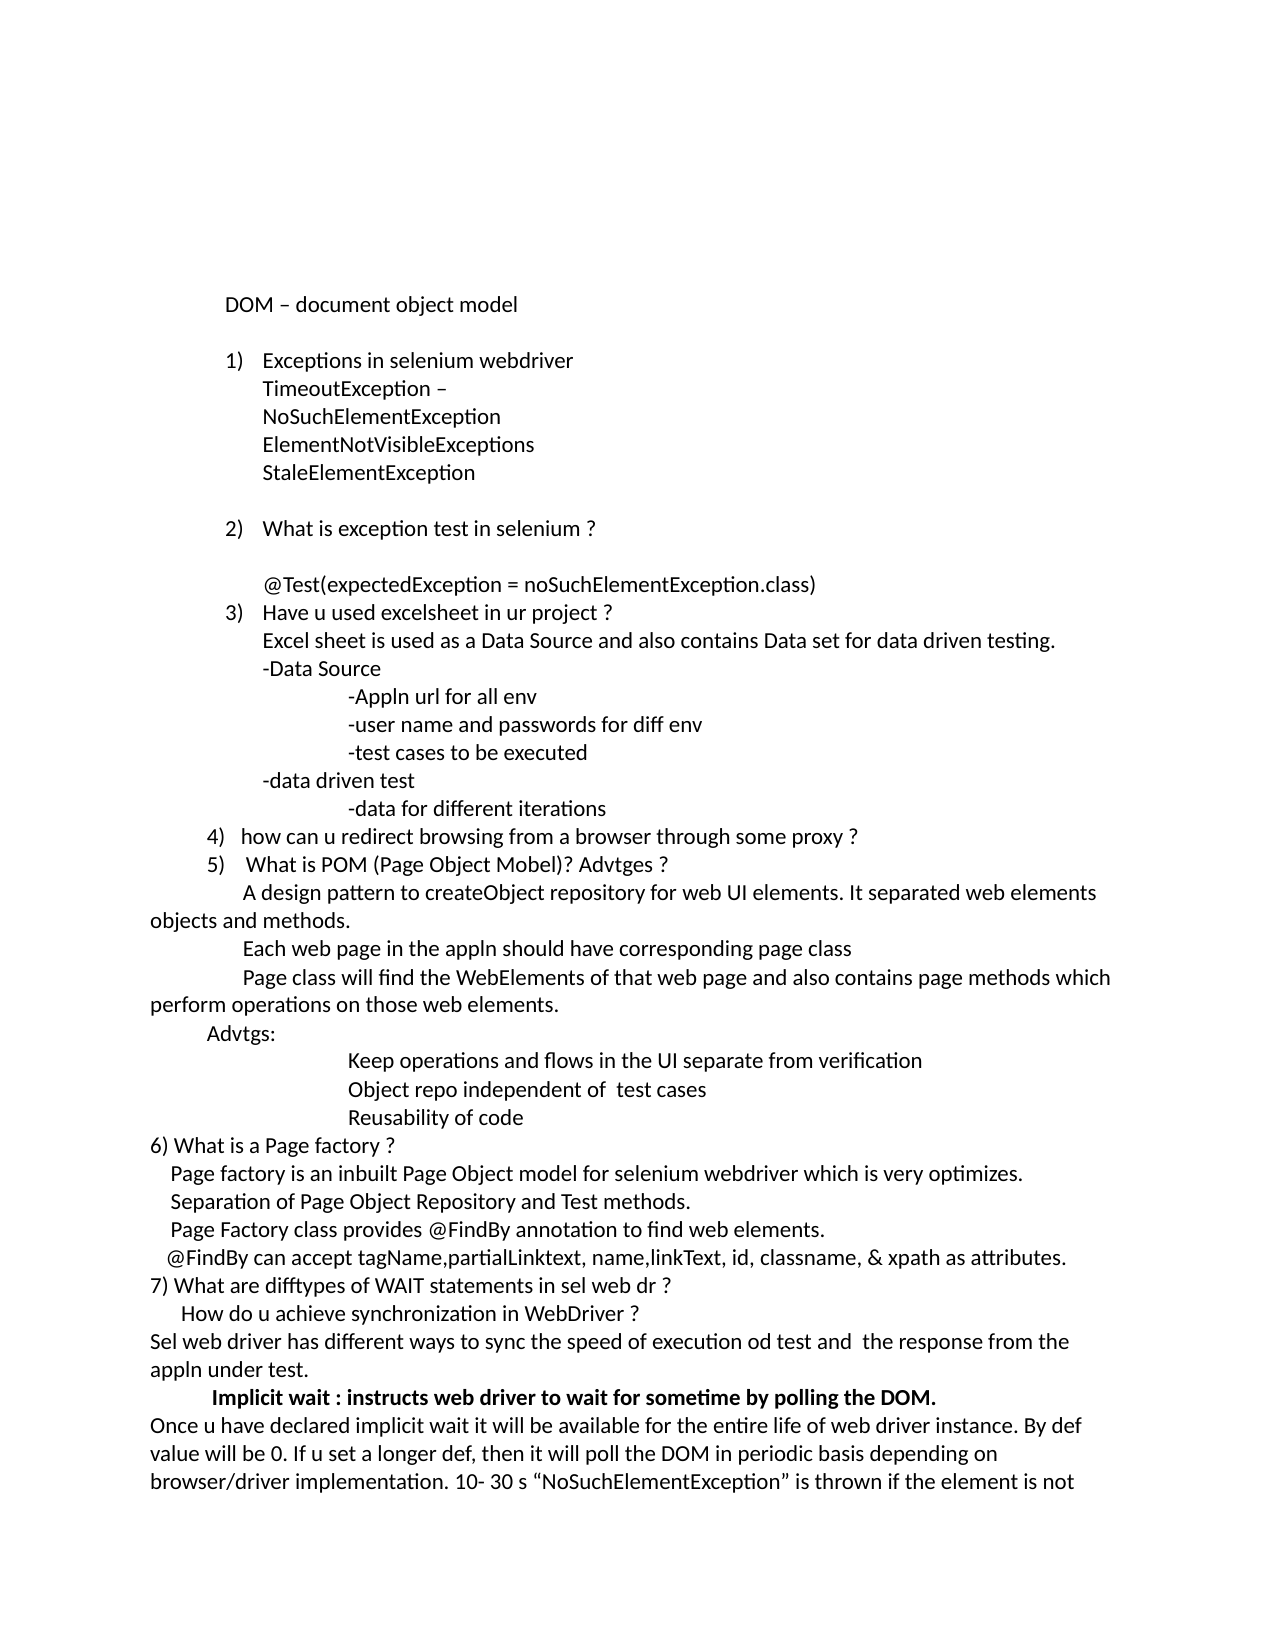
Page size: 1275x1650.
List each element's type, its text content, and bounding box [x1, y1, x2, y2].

list -user name and passwords for diff env [262, 710, 1125, 738]
text Once u have declared implicit wait it will be available for the entire life of web driver instance. By def value will be 0. If u set a longer def, then it will poll the DOM in periodic basis depending on browser/driver implementation. 10- 30 s “NoSuchElementException” is thrown if the element is not [150, 1411, 1125, 1495]
text @FindBy can accept tagName,partialLinktext, name,linkText, id, classname, & xpath as attributes. [150, 1243, 1125, 1271]
list Have u used excelsheet in ur project ? [225, 598, 1125, 626]
text 5) What is POM (Page Object Mobel)? Advtges ? [150, 851, 1125, 878]
text Advtgs: [150, 1019, 1125, 1047]
text 6) What is a Page factory ? [150, 1131, 1125, 1159]
list What is exception test in selenium ? [225, 514, 1125, 542]
text Page Factory class provides @FindBy annotation to find web elements. [150, 1215, 1125, 1243]
text 4) how can u redirect browsing from a browser through some proxy ? [150, 822, 1125, 851]
text Sel web driver has different ways to sync the speed of execution od test and the response from the appln under test. [150, 1327, 1125, 1383]
text Page class will find the WebElements of that web page and also contains page methods which perform operations on those web elements. [150, 963, 1125, 1019]
text 7) What are difftypes of WAIT statements in sel web dr ? [150, 1271, 1125, 1299]
text Page factory is an inbuilt Page Object model for selenium webdriver which is very optimizes. [150, 1159, 1125, 1187]
text Object repo independent of test cases [150, 1075, 1125, 1103]
text Separation of Page Object Repository and Test methods. [150, 1187, 1125, 1215]
text Implicit wait : instructs web driver to wait for sometime by polling the DOM. [150, 1383, 1125, 1411]
text Keep operations and flows in the UI separate from verification [150, 1047, 1125, 1075]
list NoSuchElementException [262, 402, 1125, 430]
list TimeoutException – [262, 374, 1125, 402]
text How do u achieve synchronization in WebDriver ? [150, 1299, 1125, 1327]
list -data for different iterations [262, 794, 1125, 822]
list Exceptions in selenium webdriver [225, 346, 1125, 374]
list Excel sheet is used as a Data Source and also contains Data set for data driven testing. [262, 626, 1125, 654]
text Reusability of code [150, 1103, 1125, 1131]
list ElementNotVisibleExceptions [262, 430, 1125, 458]
list DOM – document object model [225, 290, 1125, 318]
list -Data Source [262, 654, 1125, 682]
list StaleElementException [262, 458, 1125, 486]
list -test cases to be executed [262, 738, 1125, 766]
list -Appln url for all env [262, 682, 1125, 710]
list -data driven test [262, 766, 1125, 794]
text A design pattern to createObject repository for web UI elements. It separated web elements objects and methods. [150, 878, 1125, 934]
text Each web page in the appln should have corresponding page class [150, 934, 1125, 963]
list @Test(expectedException = noSuchElementException.class) [262, 570, 1125, 598]
